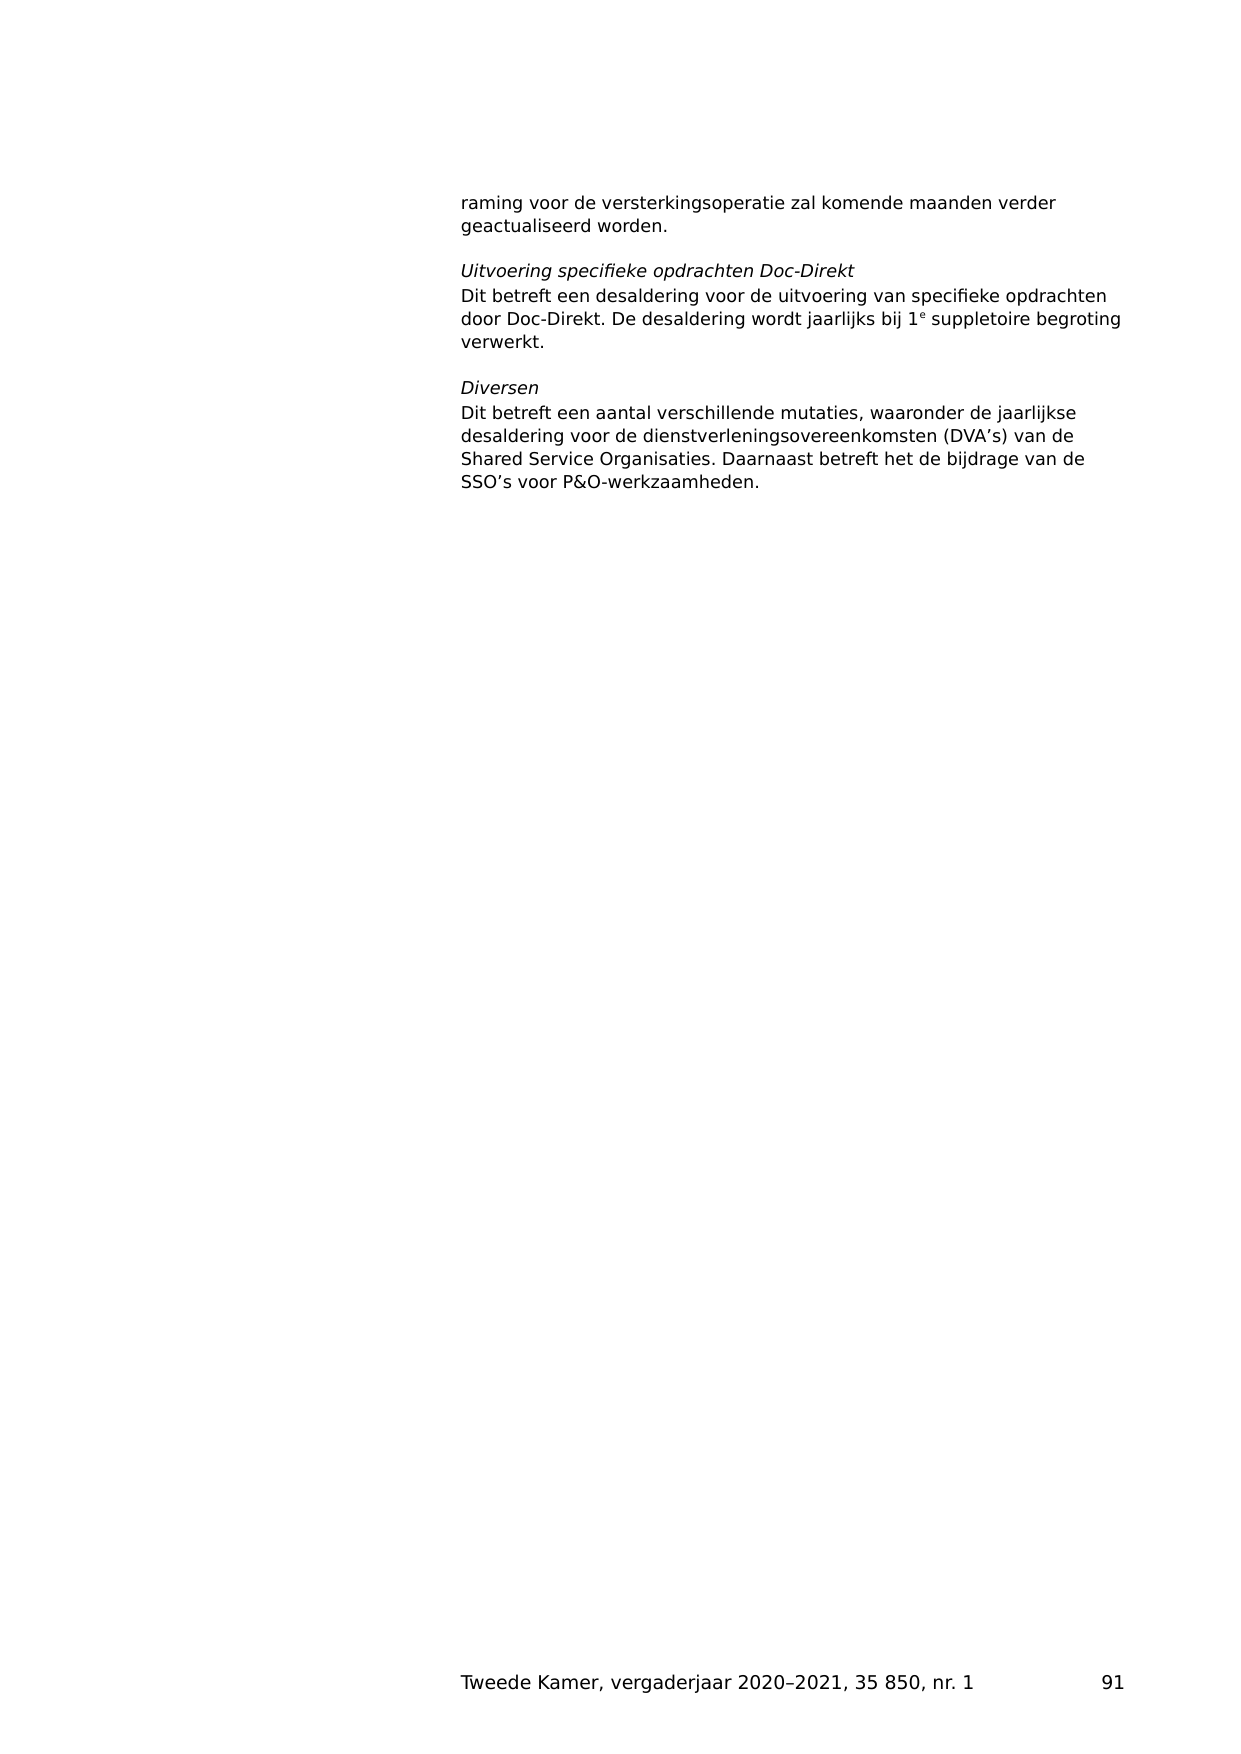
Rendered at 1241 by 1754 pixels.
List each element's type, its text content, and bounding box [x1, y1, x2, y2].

text Dit betreft een desaldering voor de uitvoering van specifieke opdrachten door Doc-Direkt. De desaldering wordt jaarlijks bij 1e suppletoire begroting verwerkt. [461, 284, 1125, 353]
text Uitvoering specifieke opdrachten Doc-Direkt [461, 259, 1125, 282]
text Dit betreft een aantal verschillende mutaties, waaronder de jaarlijkse desaldering voor de dienstverleningsovereenkomsten (DVA’s) van de Shared Service Organisaties. Daarnaast betreft het de bijdrage van de SSO’s voor P&O-werkzaamheden. [461, 401, 1125, 493]
text Diversen [461, 376, 1125, 399]
text raming voor de versterkingsoperatie zal komende maanden verder geactualiseerd worden. [461, 191, 1125, 237]
